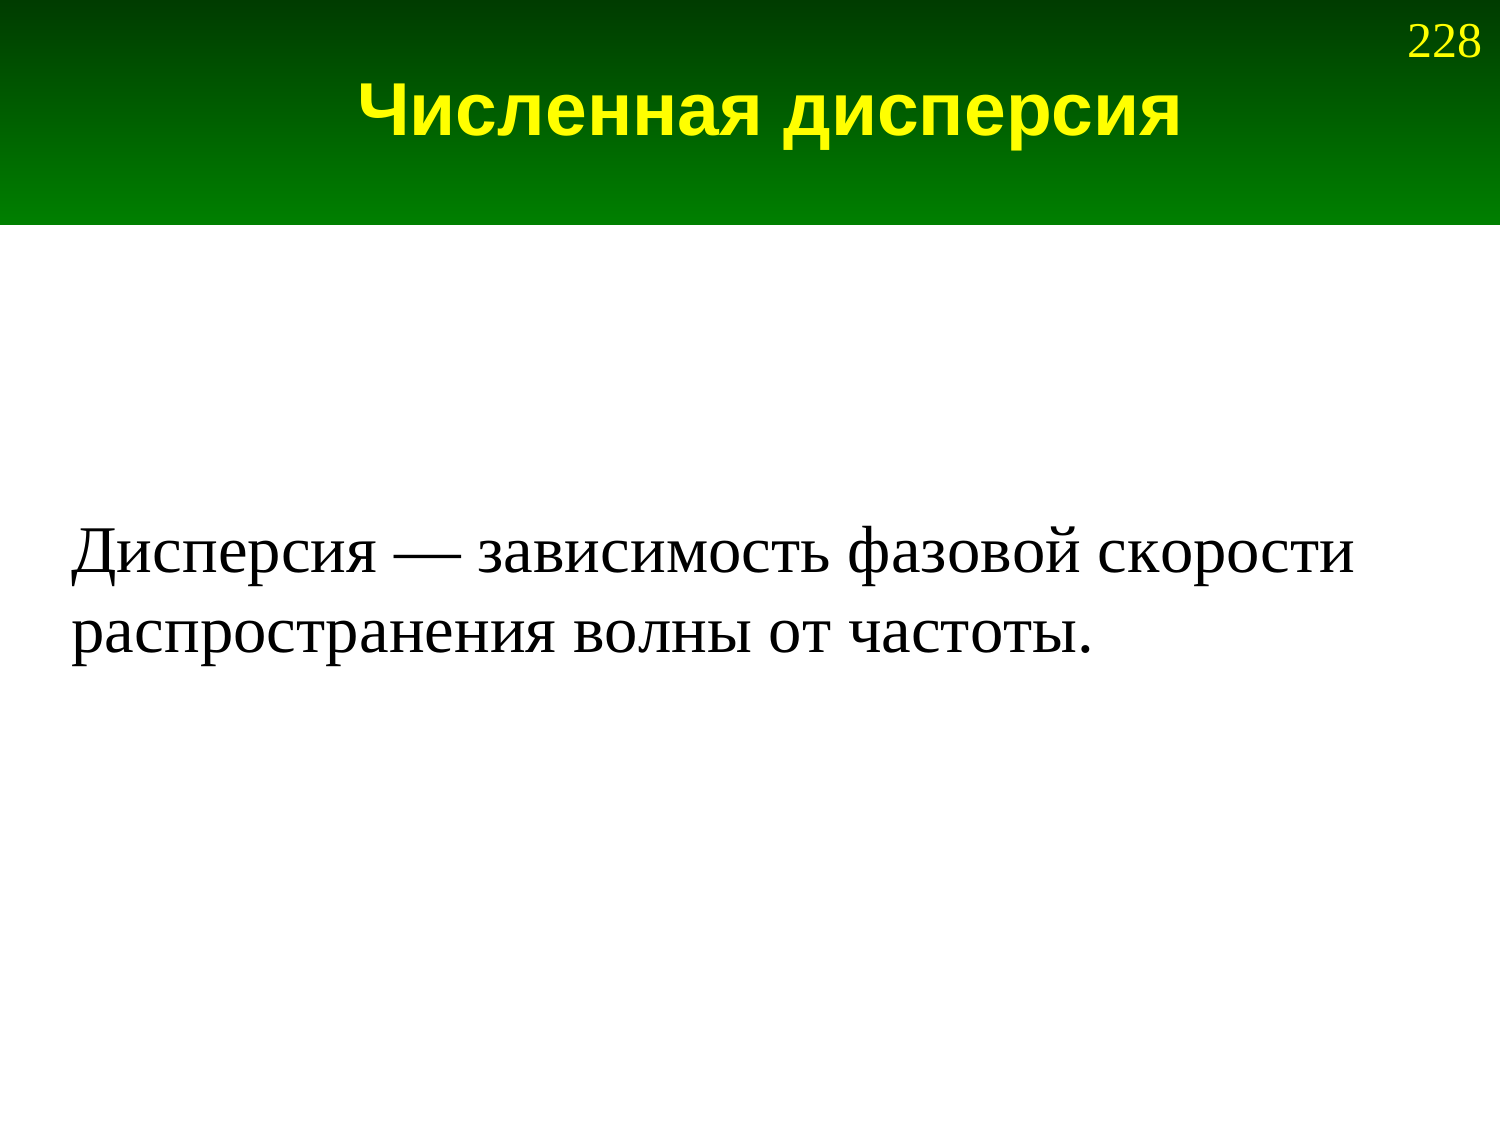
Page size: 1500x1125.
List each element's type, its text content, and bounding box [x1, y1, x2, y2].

text_box Дисперсия — зависимость фазовой скорости распространения волны от частоты. [56, 498, 1444, 674]
title Численная дисперсия [100, 7, 1441, 204]
